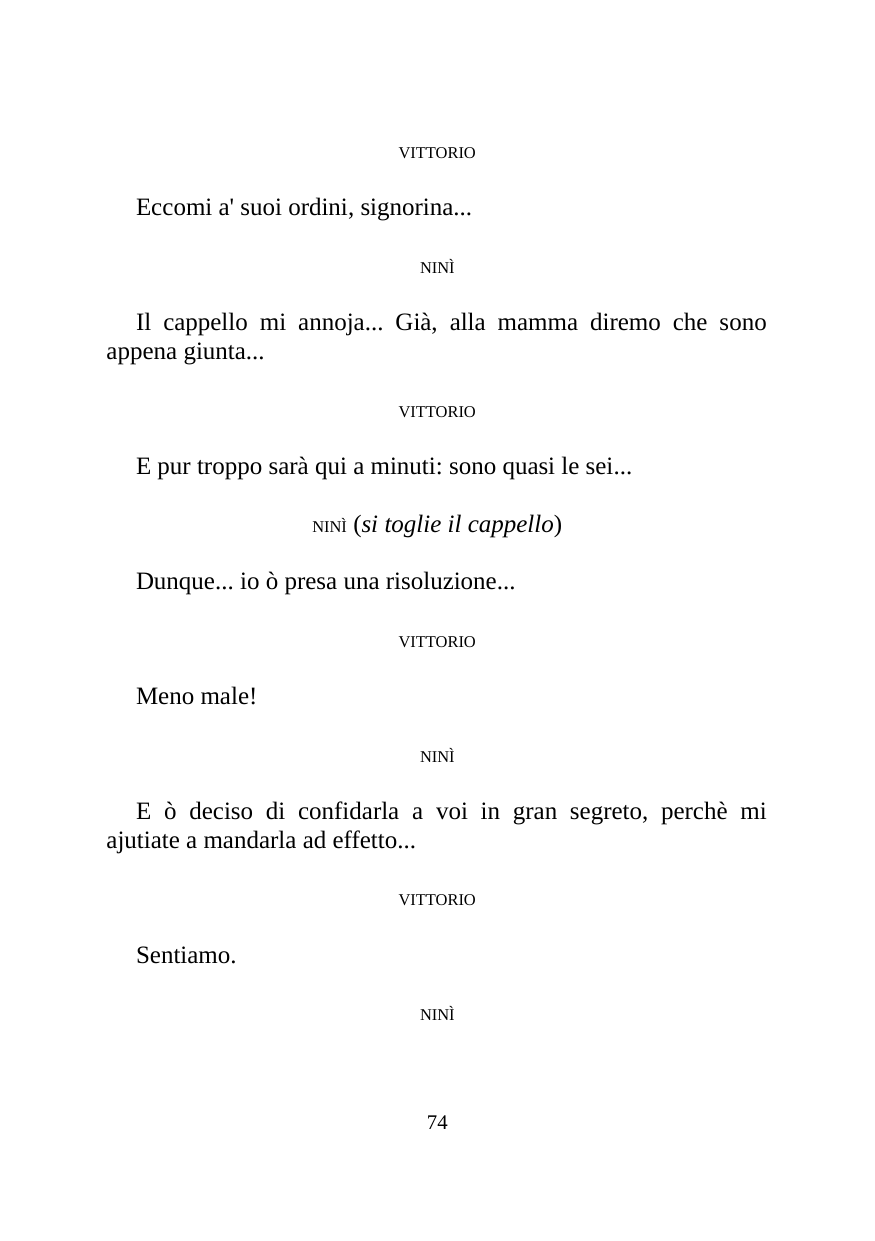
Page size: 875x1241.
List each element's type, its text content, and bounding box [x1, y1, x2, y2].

text Sentiamo. [106, 940, 768, 969]
text Dunque... io ò presa una risoluzione... [106, 566, 768, 595]
text ninì [106, 739, 768, 767]
text Eccomi a' suoi ordini, signorina... [106, 192, 768, 221]
text ninì [106, 997, 768, 1026]
text vittorio [106, 394, 768, 422]
text vittorio [106, 624, 768, 652]
text E pur troppo sarà qui a minuti: sono quasi le sei... [106, 451, 768, 480]
text ninì (si toglie il cappello) [106, 509, 768, 537]
text ninì [106, 250, 768, 279]
text Il cappello mi annoja... Già, alla mamma diremo che sono appena giunta... [106, 307, 768, 365]
text vittorio [106, 882, 768, 911]
text Meno male! [106, 681, 768, 710]
text E ò deciso di confidarla a voi in gran segreto, perchè mi ajutiate a mandarla ad effetto... [106, 796, 768, 854]
text vittorio [106, 135, 768, 164]
